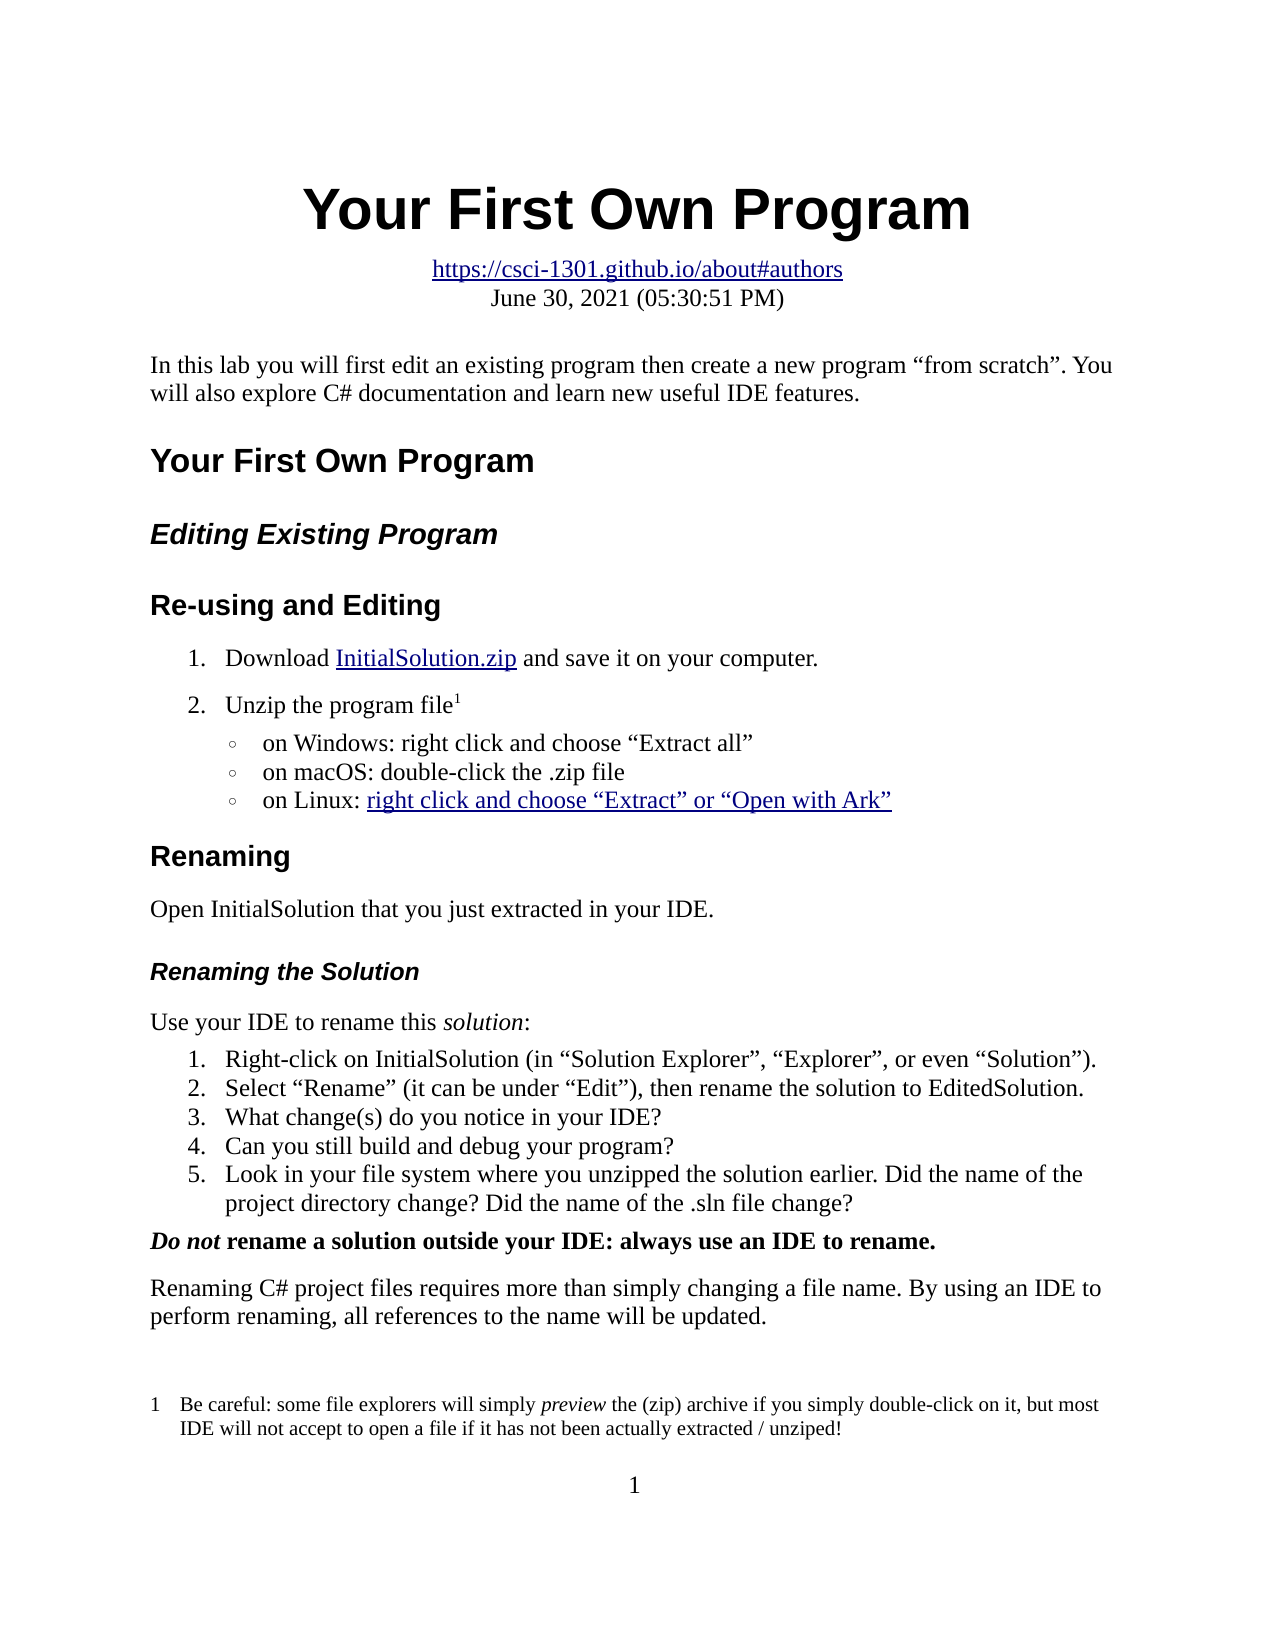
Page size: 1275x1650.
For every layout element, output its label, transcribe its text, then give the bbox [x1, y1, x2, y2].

subtitle Editing Existing Program [150, 517, 1125, 551]
list What change(s) do you notice in your IDE? [187, 1102, 1125, 1131]
list Look in your file system where you unzipped the solution earlier. Did the name of the project directory change? Did the name of the .sln file change? [187, 1159, 1125, 1217]
list on macOS: double-click the .zip file [225, 757, 1125, 785]
subtitle Renaming [150, 839, 1125, 873]
list Download InitialSolution.zip and save it on your computer. [187, 643, 1125, 672]
title Your First Own Program [150, 175, 1125, 242]
list Right-click on InitialSolution (in “Solution Explorer”, “Explorer”, or even “Solution”). [187, 1044, 1125, 1073]
text Use your IDE to rename this solution: [150, 1007, 1125, 1036]
list Unzip the program file [187, 690, 1125, 719]
subtitle Re-using and Editing [150, 588, 1125, 622]
text In this lab you will first edit an existing program then create a new program “from scratch”. You will also explore C# documentation and learn new useful IDE features. [150, 350, 1125, 407]
list Be careful: some file explorers will simply preview the (zip) archive if you simply double-click on it, but most IDE will not accept to open a file if it has not been actually extracted / unziped! [150, 1392, 1125, 1440]
text Do not rename a solution outside your IDE: always use an IDE to rename. [150, 1226, 1125, 1255]
list Select “Rename” (it can be under “Edit”), then rename the solution to EditedSolution. [187, 1073, 1125, 1102]
text Renaming C# project files requires more than simply changing a file name. By using an IDE to perform renaming, all references to the name will be updated. [150, 1273, 1125, 1330]
list Can you still build and debug your program? [187, 1131, 1125, 1159]
subtitle Renaming the Solution [150, 957, 1125, 985]
text Open InitialSolution that you just extracted in your IDE. [150, 894, 1125, 923]
list on Linux: right click and choose “Extract” or “Open with Ark” [225, 785, 1125, 814]
list on Windows: right click and choose “Extract all” [225, 728, 1125, 757]
subtitle Your First Own Program [150, 441, 1125, 480]
text https://csci-1301.github.io/about#authors [150, 254, 1125, 283]
text June 30, 2021 (05:30:51 PM) [150, 283, 1125, 312]
